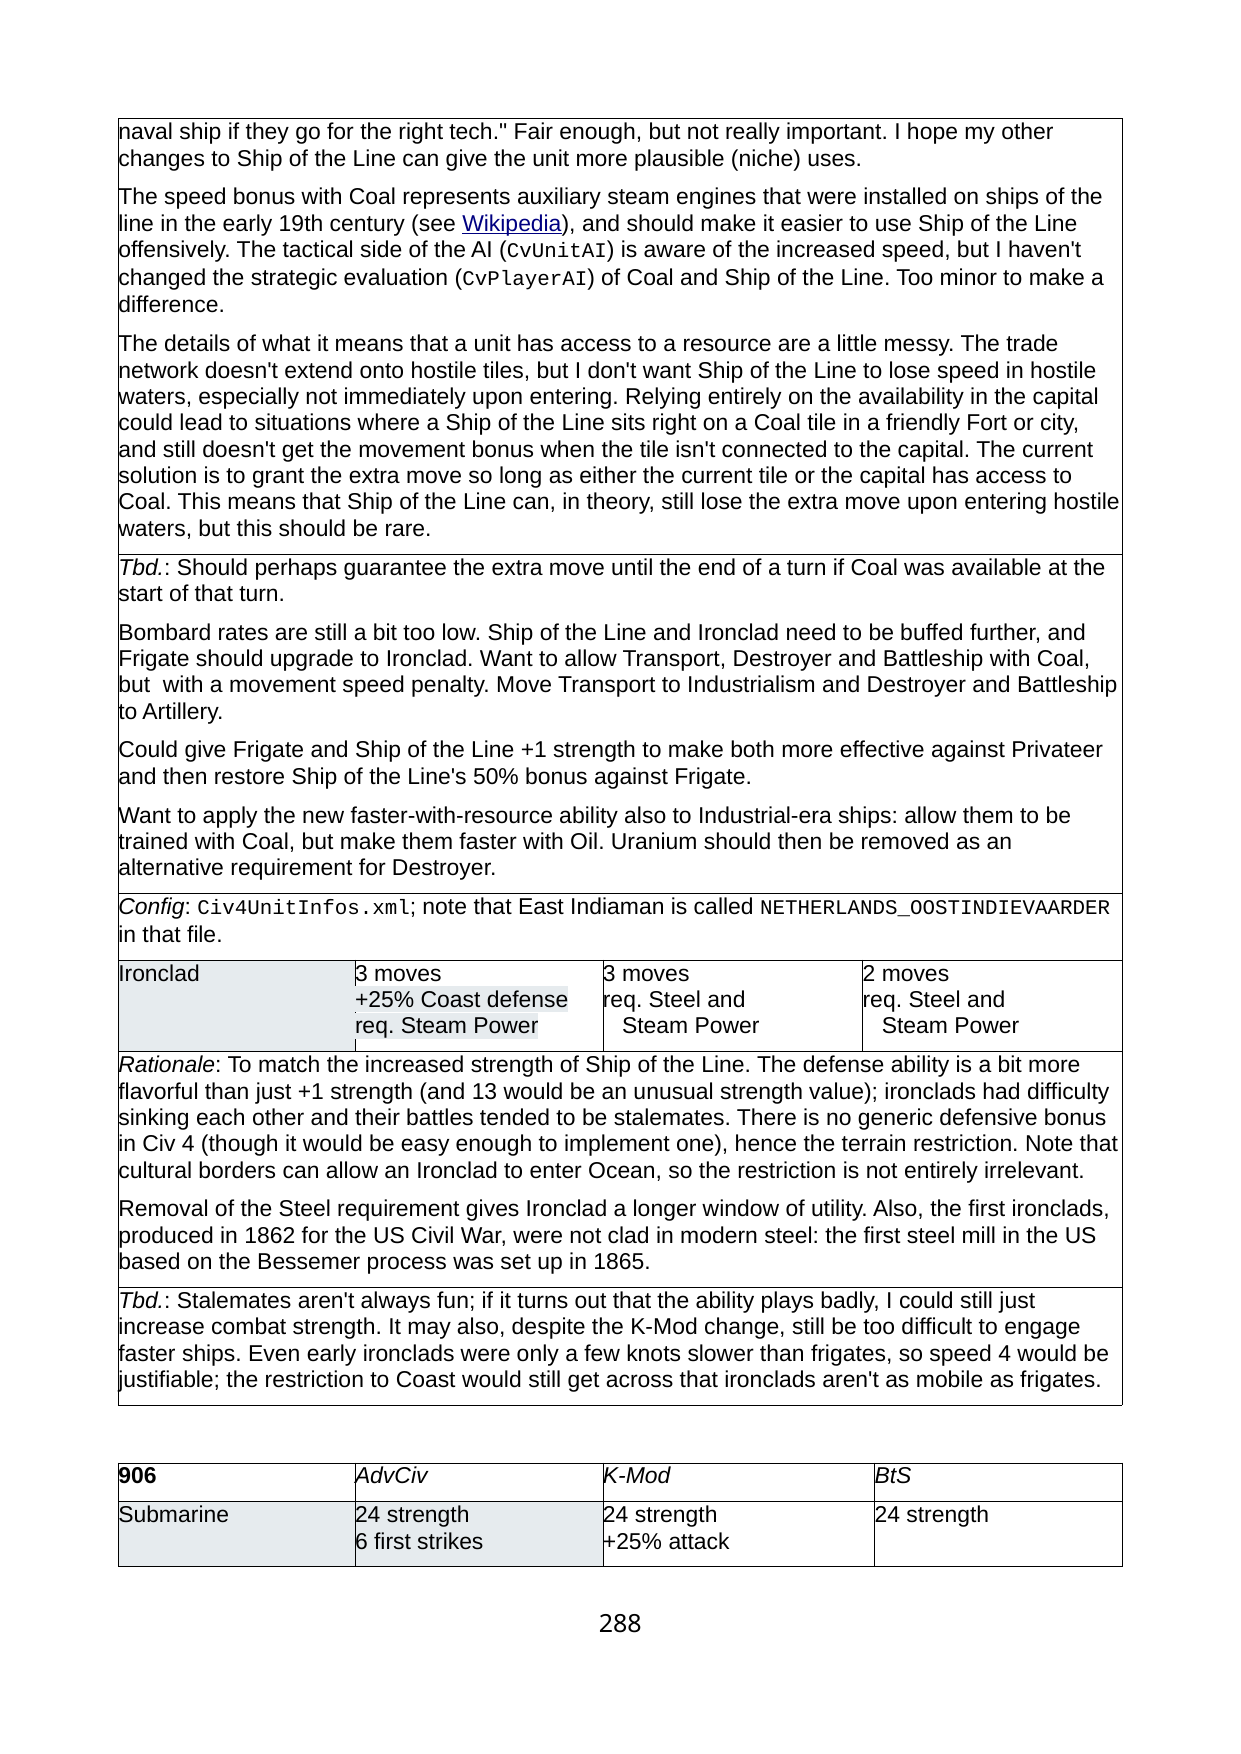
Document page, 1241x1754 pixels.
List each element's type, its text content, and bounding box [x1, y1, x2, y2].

table_cell Tbd.: Stalemates aren't always fun; if it turns out that the ability plays badly, I could still just increase combat strength. It may also, despite the K-Mod change, still be too difficult to engage faster ships. Even early ironclads were only a few knots slower than frigates, so speed 4 would be justifiable; the restriction to Coast would still get across that ironclads aren't as mobile as frigates. [119, 1288, 1122, 1405]
table_cell Submarine [119, 1502, 355, 1566]
table_cell 3 moves req. Steel and Steam Power [604, 961, 862, 1051]
table_cell 3 moves +25% Coast defense req. Steam Power [356, 961, 603, 1051]
table_cell 24 strength +25% attack [604, 1502, 874, 1566]
table_header BtS [875, 1464, 1122, 1501]
table_cell 2 moves req. Steel and Steam Power [863, 961, 1122, 1051]
table_header K-Mod [604, 1464, 874, 1501]
table_cell Rationale: To match the increased strength of Ship of the Line. The defense ability is a bit more flavorful than just +1 strength (and 13 would be an unusual strength value); ironclads had difficulty sinking each other and their battles tended to be stalemates. There is no generic defensive bonus in Civ 4 (though it would be easy enough to implement one), hence the terrain restriction. Note that cultural borders can allow an Ironclad to enter Ocean, so the restriction is not entirely irrelevant. Removal of the Steel requirement gives Ironclad a longer window of utility. Also, the first ironclads, produced in 1862 for the US Civil War, were not clad in modern steel: the first steel mill in the US based on the Bessemer process was set up in 1865. [119, 1052, 1122, 1287]
table_cell 24 strength 6 first strikes [356, 1502, 603, 1566]
table_cell naval ship if they go for the right tech." Fair enough, but not really important. I hope my other changes to Ship of the Line can give the unit more plausible (niche) uses. The speed bonus with Coal represents auxiliary steam engines that were installed on ships of the line in the early 19th century (see Wikipedia), and should make it easier to use Ship of the Line offensively. The tactical side of the AI (CvUnitAI) is aware of the increased speed, but I haven't changed the strategic evaluation (CvPlayerAI) of Coal and Ship of the Line. Too minor to make a difference. The details of what it means that a unit has access to a resource are a little messy. The trade network doesn't extend onto hostile tiles, but I don't want Ship of the Line to lose speed in hostile waters, especially not immediately upon entering. Relying entirely on the availability in the capital could lead to situations where a Ship of the Line sits right on a Coal tile in a friendly Fort or city, and still doesn't get the movement bonus when the tile isn't connected to the capital. The current solution is to grant the extra move so long as either the current tile or the capital has access to Coal. This means that Ship of the Line can, in theory, still lose the extra move upon entering hostile waters, but this should be rare. [119, 119, 1122, 553]
table_cell Ironclad [119, 961, 355, 1051]
table_cell 24 strength [875, 1502, 1122, 1566]
table_cell Tbd.: Should perhaps guarantee the extra move until the end of a turn if Coal was available at the start of that turn. Bombard rates are still a bit too low. Ship of the Line and Ironclad need to be buffed further, and Frigate should upgrade to Ironclad. Want to allow Transport, Destroyer and Battleship with Coal, but with a movement speed penalty. Move Transport to Industrialism and Destroyer and Battleship to Artillery. Could give Frigate and Ship of the Line +1 strength to make both more effective against Privateer and then restore Ship of the Line's 50% bonus against Frigate. Want to apply the new faster-with-resource ability also to Industrial-era ships: allow them to be trained with Coal, but make them faster with Oil. Uranium should then be removed as an alternative requirement for Destroyer. [119, 555, 1122, 893]
table_cell Config: Civ4UnitInfos.xml; note that East Indiaman is called NETHERLANDS_OOSTINDIEVAARDER in that file. [119, 894, 1122, 959]
table_header 906 [119, 1464, 355, 1501]
table_header AdvCiv [356, 1464, 603, 1501]
